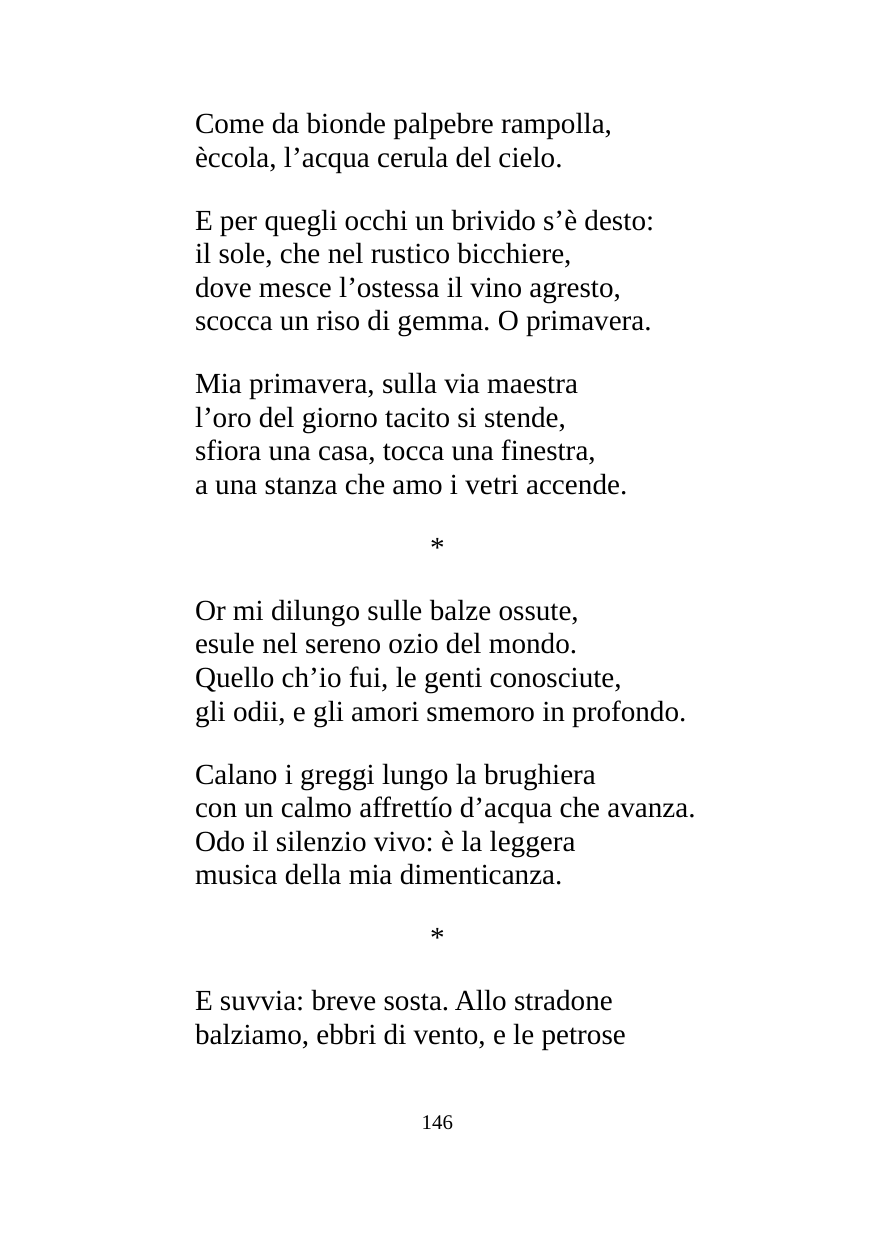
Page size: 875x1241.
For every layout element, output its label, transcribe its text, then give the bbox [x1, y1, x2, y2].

text * [106, 530, 768, 564]
text E suvvia: breve sosta. Allo stradone balziamo, ebbri di vento, e le petrose [195, 983, 768, 1051]
text * [106, 920, 768, 954]
text Mia primavera, sulla via maestra l’oro del giorno tacito si stende, sfiora una casa, tocca una finestra, a una stanza che amo i vetri accende. [195, 366, 768, 501]
text Calano i greggi lungo la brughiera con un calmo affrettío d’acqua che avanza. Odo il silenzio vivo: è la leggera musica della mia dimenticanza. [195, 757, 768, 891]
text Or mi dilungo sulle balze ossute, esule nel sereno ozio del mondo. Quello ch’io fui, le genti conosciute, gli odii, e gli amori smemoro in profondo. [195, 593, 768, 727]
text Come da bionde palpebre rampolla, èccola, l’acqua cerula del cielo. [195, 106, 768, 173]
text E per quegli occhi un brivido s’è desto: il sole, che nel rustico bicchiere, dove mesce l’ostessa il vino agresto, scocca un riso di gemma. O primavera. [195, 203, 768, 337]
